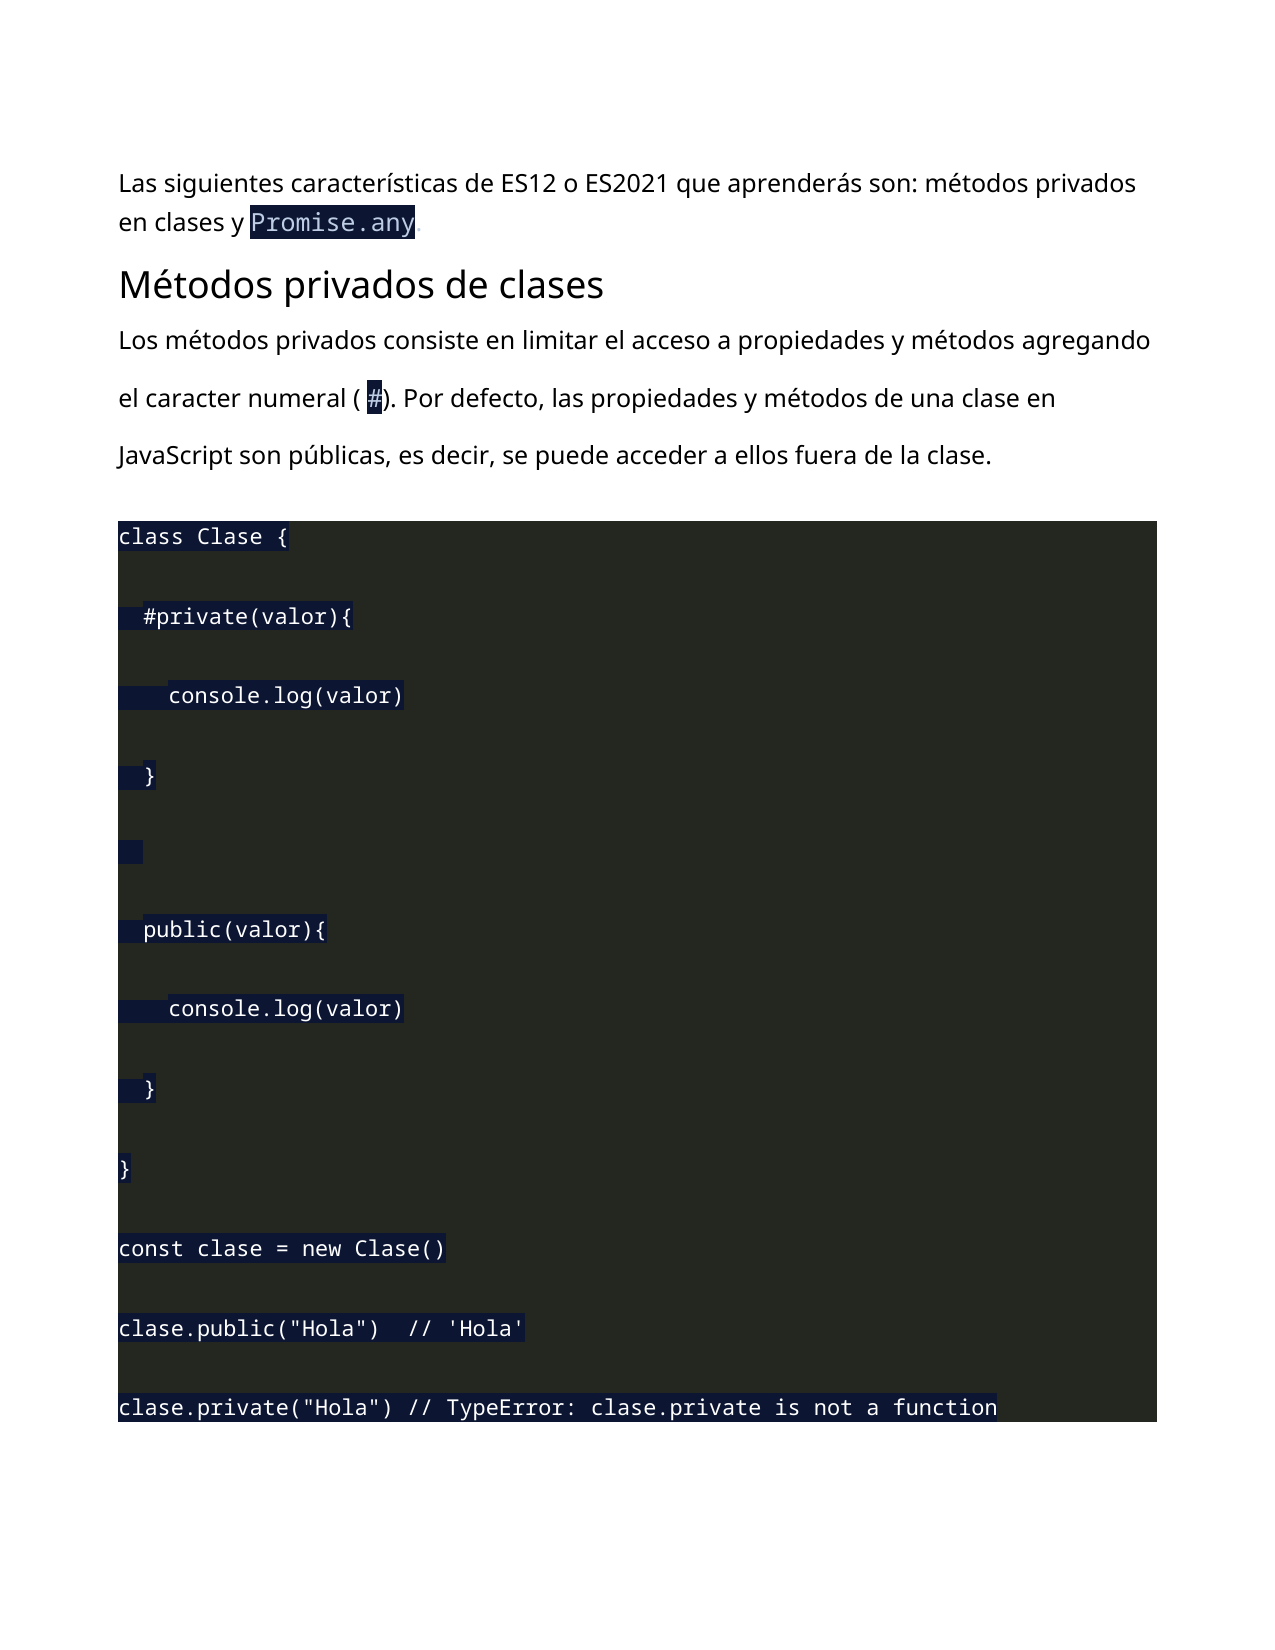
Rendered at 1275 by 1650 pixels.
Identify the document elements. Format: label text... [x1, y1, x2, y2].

text } [118, 1153, 1157, 1183]
text class Clase { [118, 521, 1157, 551]
text Los métodos privados consiste en limitar el acceso a propiedades y métodos agregando el caracter numeral ( #). Por defecto, las propiedades y métodos de una clase en JavaScript son públicas, es decir, se puede acceder a ellos fuera de la clase. [118, 322, 1157, 472]
text #private(valor){ [118, 601, 1157, 630]
text } [118, 1073, 1157, 1103]
text } [118, 760, 1157, 790]
text console.log(valor) [118, 680, 1157, 710]
subtitle Métodos privados de clases [118, 259, 1157, 310]
text clase.public("Hola") // 'Hola' [118, 1313, 1157, 1342]
text Las siguientes características de ES12 o ES2021 que aprenderás son: métodos privados en clases y Promise.any. [118, 166, 1157, 239]
text console.log(valor) [118, 993, 1157, 1023]
text const clase = new Clase() [118, 1233, 1157, 1263]
text clase.private("Hola") // TypeError: clase.private is not a function [118, 1392, 1157, 1422]
text public(valor){ [118, 914, 1157, 943]
